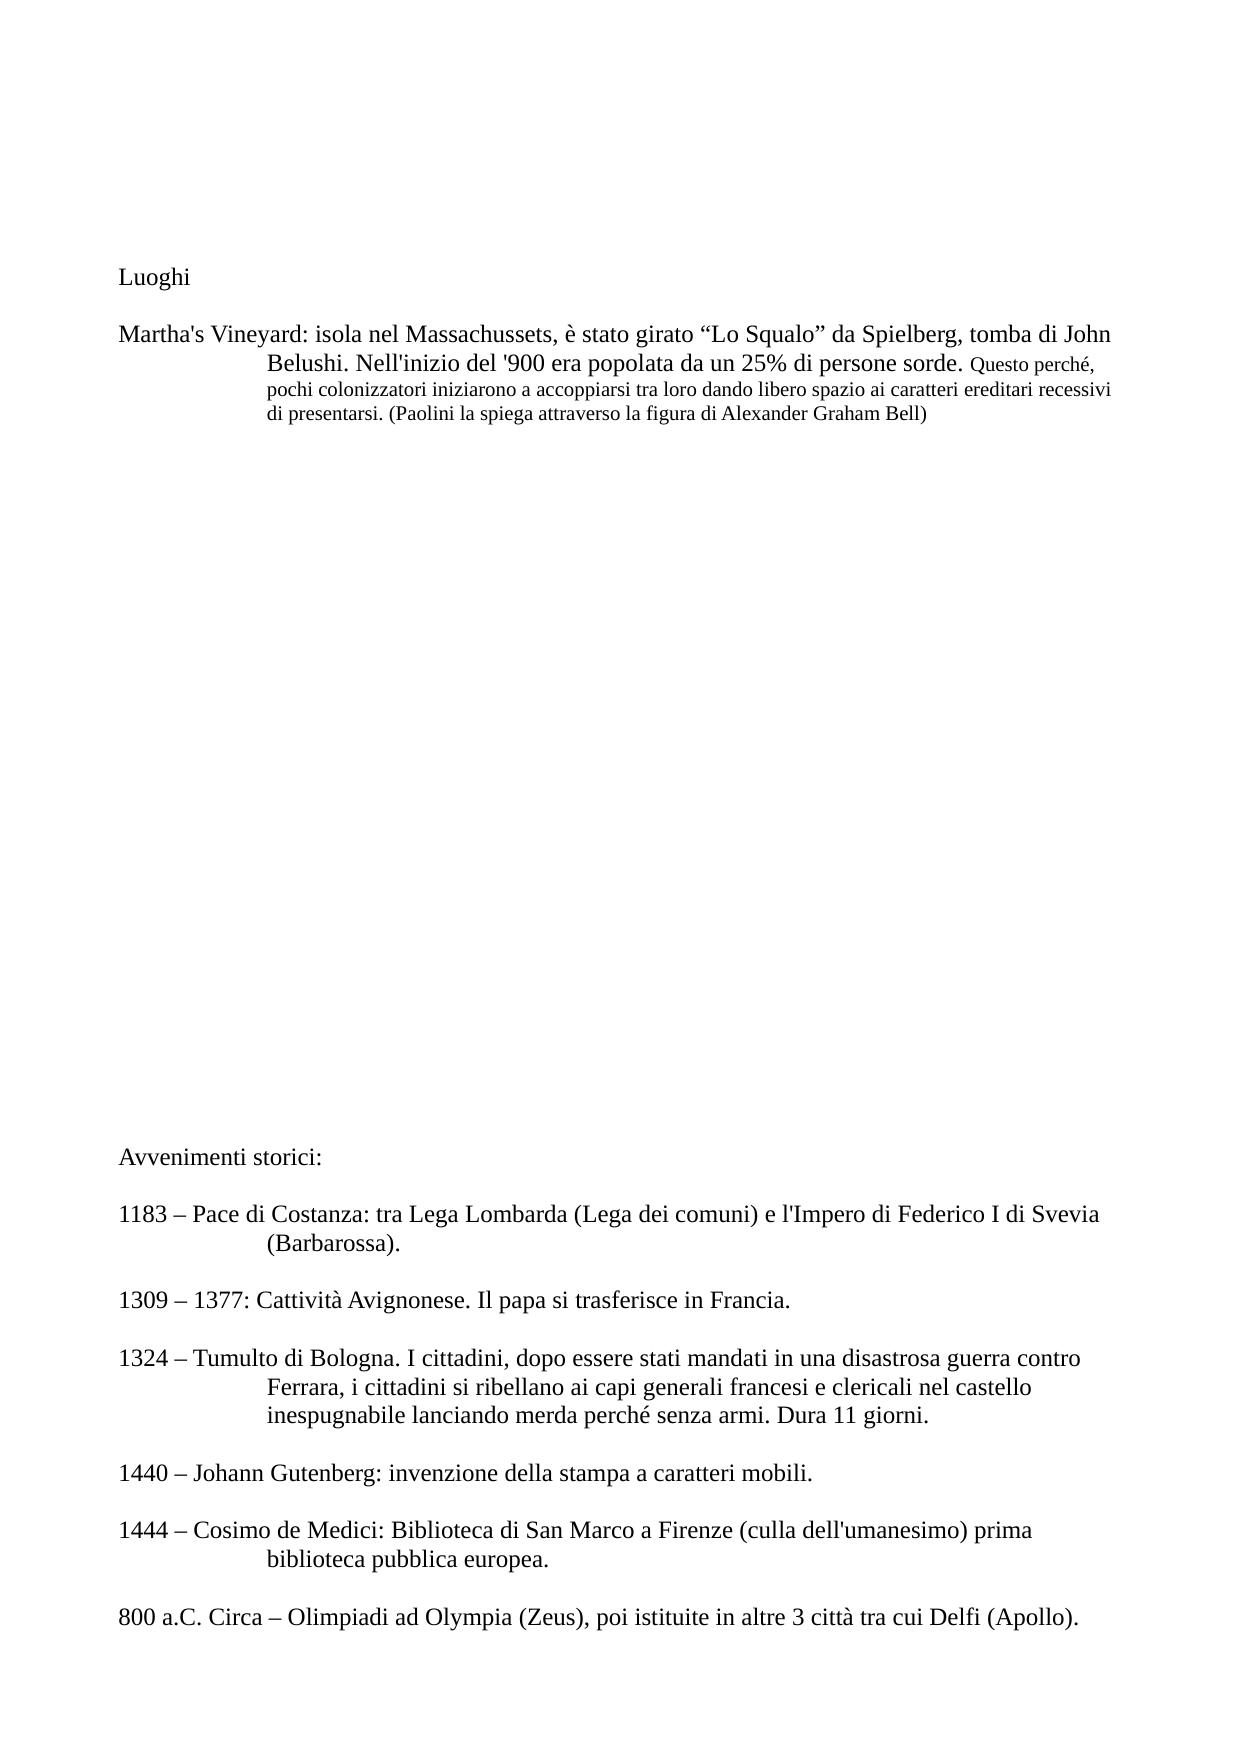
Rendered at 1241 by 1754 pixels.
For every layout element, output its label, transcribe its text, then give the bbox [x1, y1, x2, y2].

text 800 a.C. Circa – Olimpiadi ad Olympia (Zeus), poi istituite in altre 3 città tra cui Delfi (Apollo). [118, 1602, 1122, 1630]
text 1309 – 1377: Cattività Avignonese. Il papa si trasferisce in Francia. [118, 1285, 1122, 1314]
text 1324 – Tumulto di Bologna. I cittadini, dopo essere stati mandati in una disastrosa guerra contro Ferrara, i cittadini si ribellano ai capi generali francesi e clericali nel castello inespugnabile lanciando merda perché senza armi. Dura 11 giorni. [118, 1343, 1122, 1429]
text Luoghi [118, 262, 1122, 291]
text Avvenimenti storici: [118, 1142, 1122, 1170]
text 1440 – Johann Gutenberg: invenzione della stampa a caratteri mobili. [118, 1458, 1122, 1487]
text 1444 – Cosimo de Medici: Biblioteca di San Marco a Firenze (culla dell'umanesimo) prima biblioteca pubblica europea. [118, 1515, 1122, 1573]
text Martha's Vineyard: isola nel Massachussets, è stato girato “Lo Squalo” da Spielberg, tomba di John Belushi. Nell'inizio del '900 era popolata da un 25% di persone sorde. Questo perché, pochi colonizzatori iniziarono a accoppiarsi tra loro dando libero spazio ai caratteri ereditari recessivi di presentarsi. (Paolini la spiega attraverso la figura di Alexander Graham Bell) [118, 319, 1122, 425]
text 1183 – Pace di Costanza: tra Lega Lombarda (Lega dei comuni) e l'Impero di Federico I di Svevia (Barbarossa). [118, 1199, 1122, 1257]
